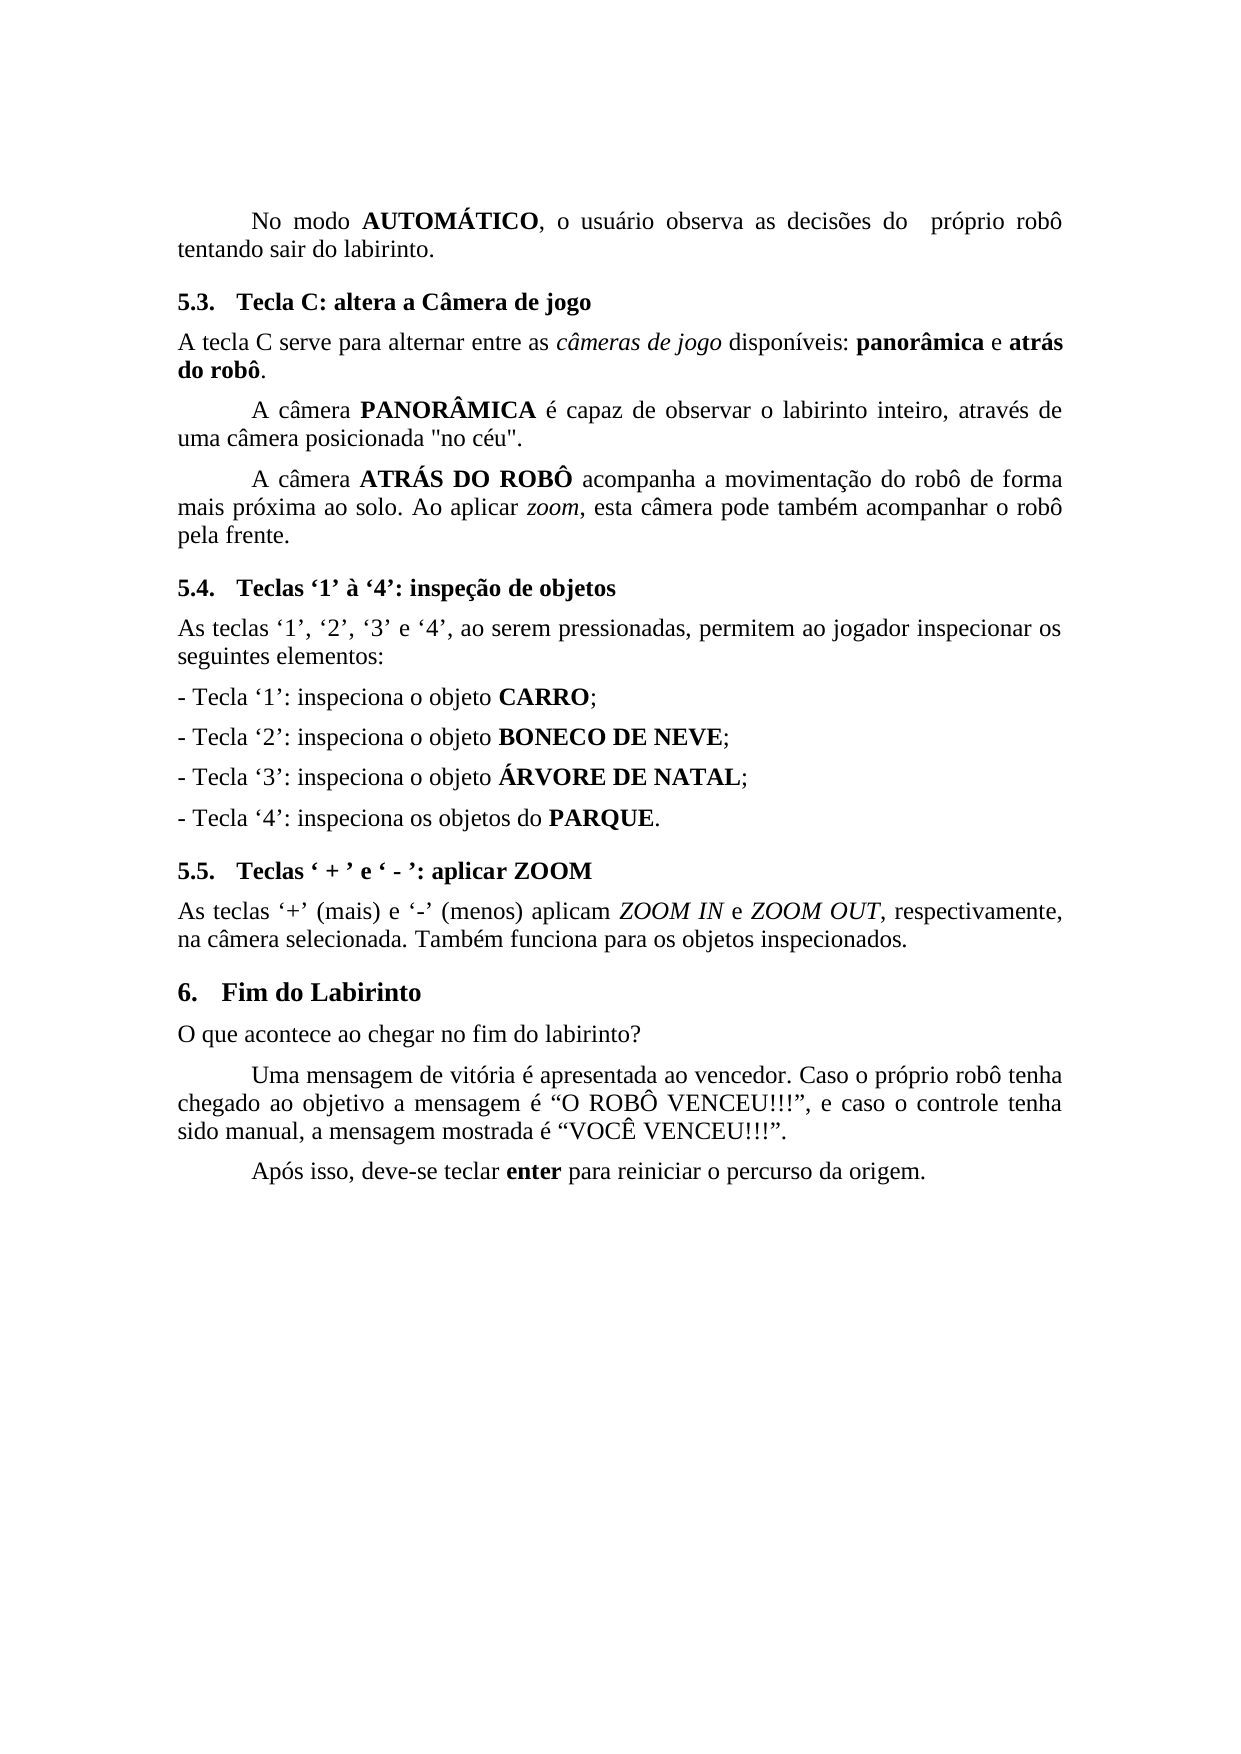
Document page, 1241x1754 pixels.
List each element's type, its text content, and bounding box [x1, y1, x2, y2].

title Teclas ‘1’ à ‘4’: inspeção de objetos [177, 574, 1063, 602]
title Fim do Labirinto [177, 978, 1063, 1008]
text A câmera ATRÁS DO ROBÔ acompanha a movimentação do robô de forma mais próxima ao solo. Ao aplicar zoom, esta câmera pode também acompanhar o robô pela frente. [177, 465, 1063, 549]
text A tecla C serve para alternar entre as câmeras de jogo disponíveis: panorâmica e atrás do robô. [177, 328, 1063, 384]
title Tecla C: altera a Câmera de jogo [177, 287, 1063, 316]
text Uma mensagem de vitória é apresentada ao vencedor. Caso o próprio robô tenha chegado ao objetivo a mensagem é “O ROBÔ VENCEU!!!”, e caso o controle tenha sido manual, a mensagem mostrada é “VOCÊ VENCEU!!!”. [177, 1061, 1063, 1145]
title Teclas ‘ + ’ e ‘ - ’: aplicar ZOOM [177, 857, 1063, 884]
text O que acontece ao chegar no fim do labirinto? [177, 1020, 1063, 1048]
text - Tecla ‘3’: inspeciona o objeto ÁRVORE DE NATAL; [177, 763, 1063, 791]
text No modo AUTOMÁTICO, o usuário observa as decisões do próprio robô tentando sair do labirinto. [177, 207, 1063, 263]
text - Tecla ‘4’: inspeciona os objetos do PARQUE. [177, 804, 1063, 832]
text A câmera PANORÂMICA é capaz de observar o labirinto inteiro, através de uma câmera posicionada "no céu". [177, 396, 1063, 452]
text - Tecla ‘2’: inspeciona o objeto BONECO DE NEVE; [177, 723, 1063, 751]
text As teclas ‘1’, ‘2’, ‘3’ e ‘4’, ao serem pressionadas, permitem ao jogador inspecionar os seguintes elementos: [177, 614, 1063, 670]
text - Tecla ‘1’: inspeciona o objeto CARRO; [177, 682, 1063, 711]
text Após isso, deve-se teclar enter para reiniciar o percurso da origem. [177, 1157, 1063, 1185]
text As teclas ‘+’ (mais) e ‘-’ (menos) aplicam ZOOM IN e ZOOM OUT, respectivamente, na câmera selecionada. Também funciona para os objetos inspecionados. [177, 897, 1063, 953]
